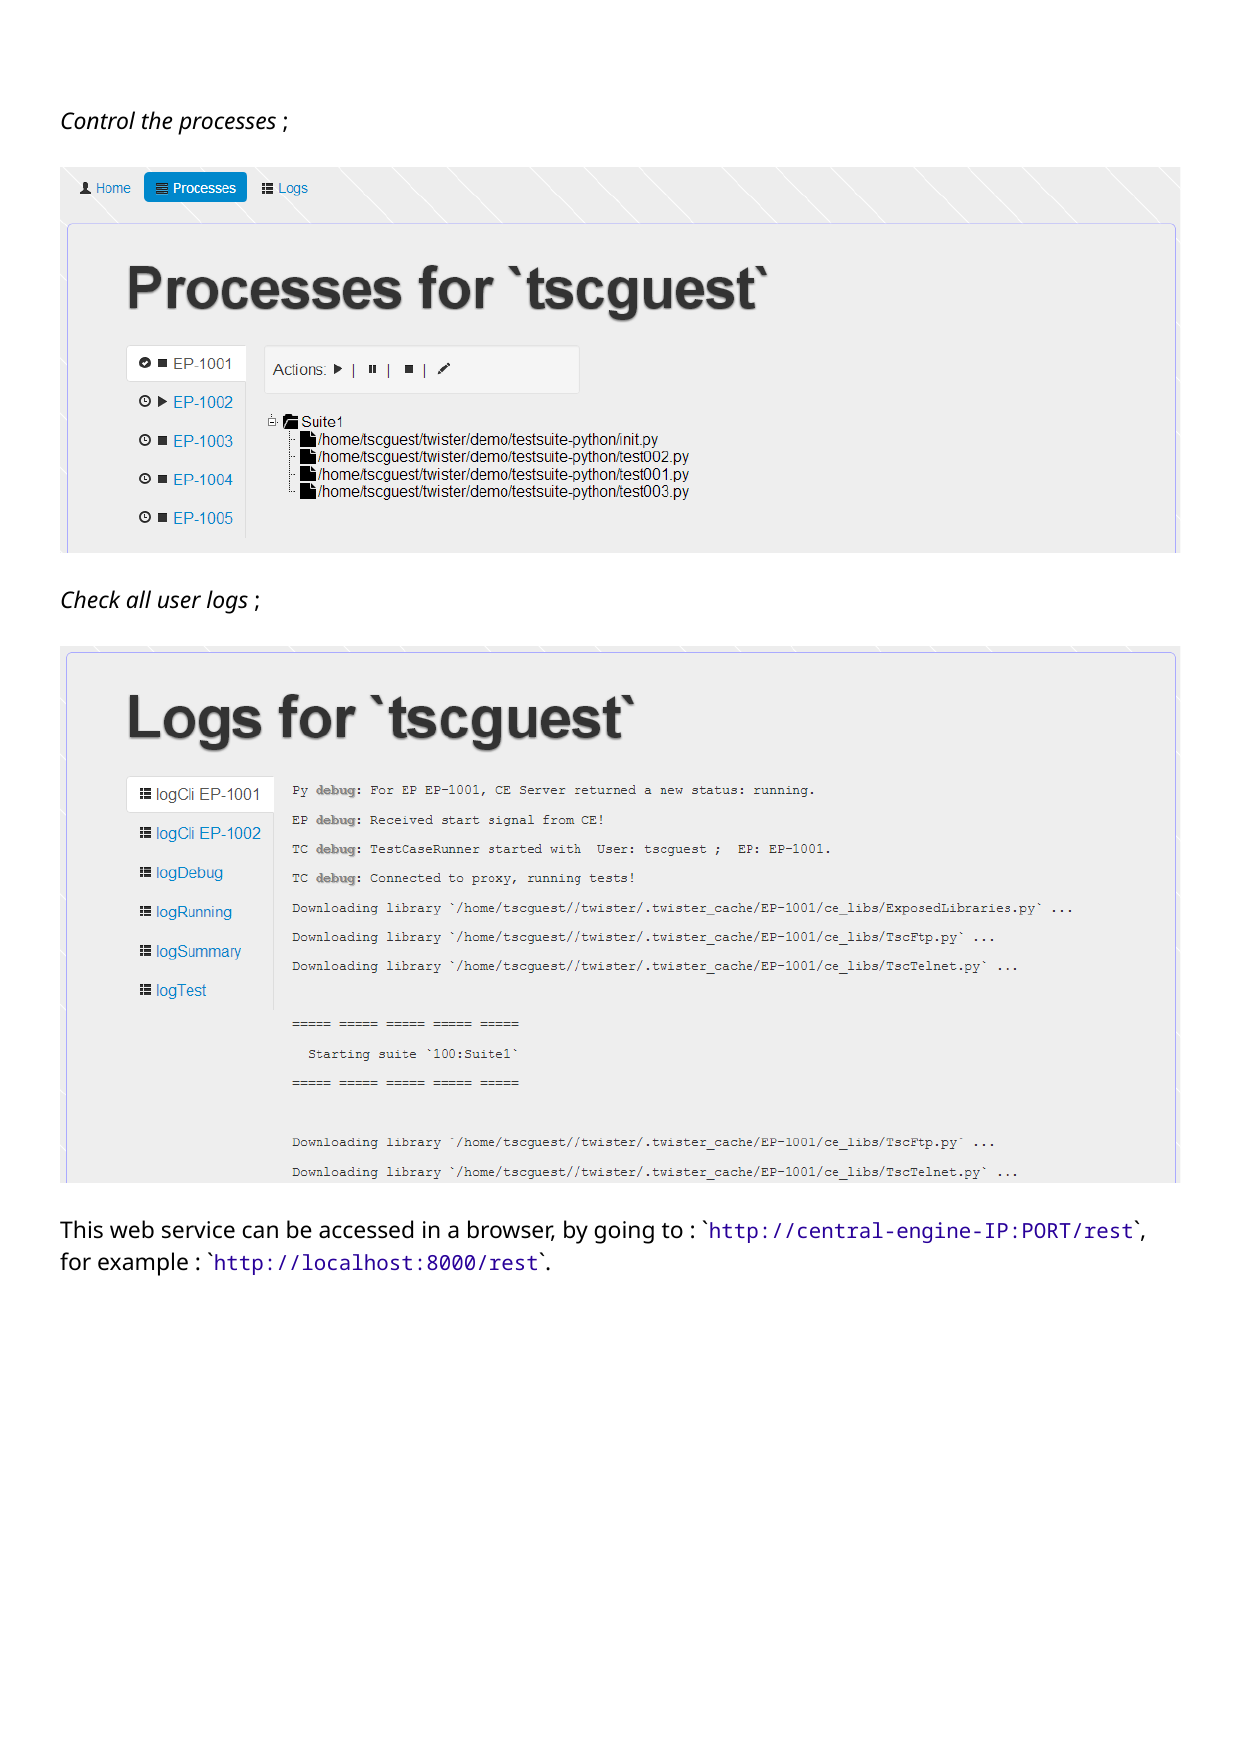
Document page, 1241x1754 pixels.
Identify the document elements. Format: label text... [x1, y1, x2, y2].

text This web service can be accessed in a browser, by going to : `http://central-engine-IP:PORT/rest`, [60, 1214, 1181, 1246]
picture [60, 167, 1181, 553]
text for example : `http://localhost:8000/rest`. [60, 1246, 1181, 1277]
picture [60, 646, 1181, 1183]
text Check all user logs ; [60, 584, 1181, 616]
text Control the processes ; [60, 105, 1181, 136]
